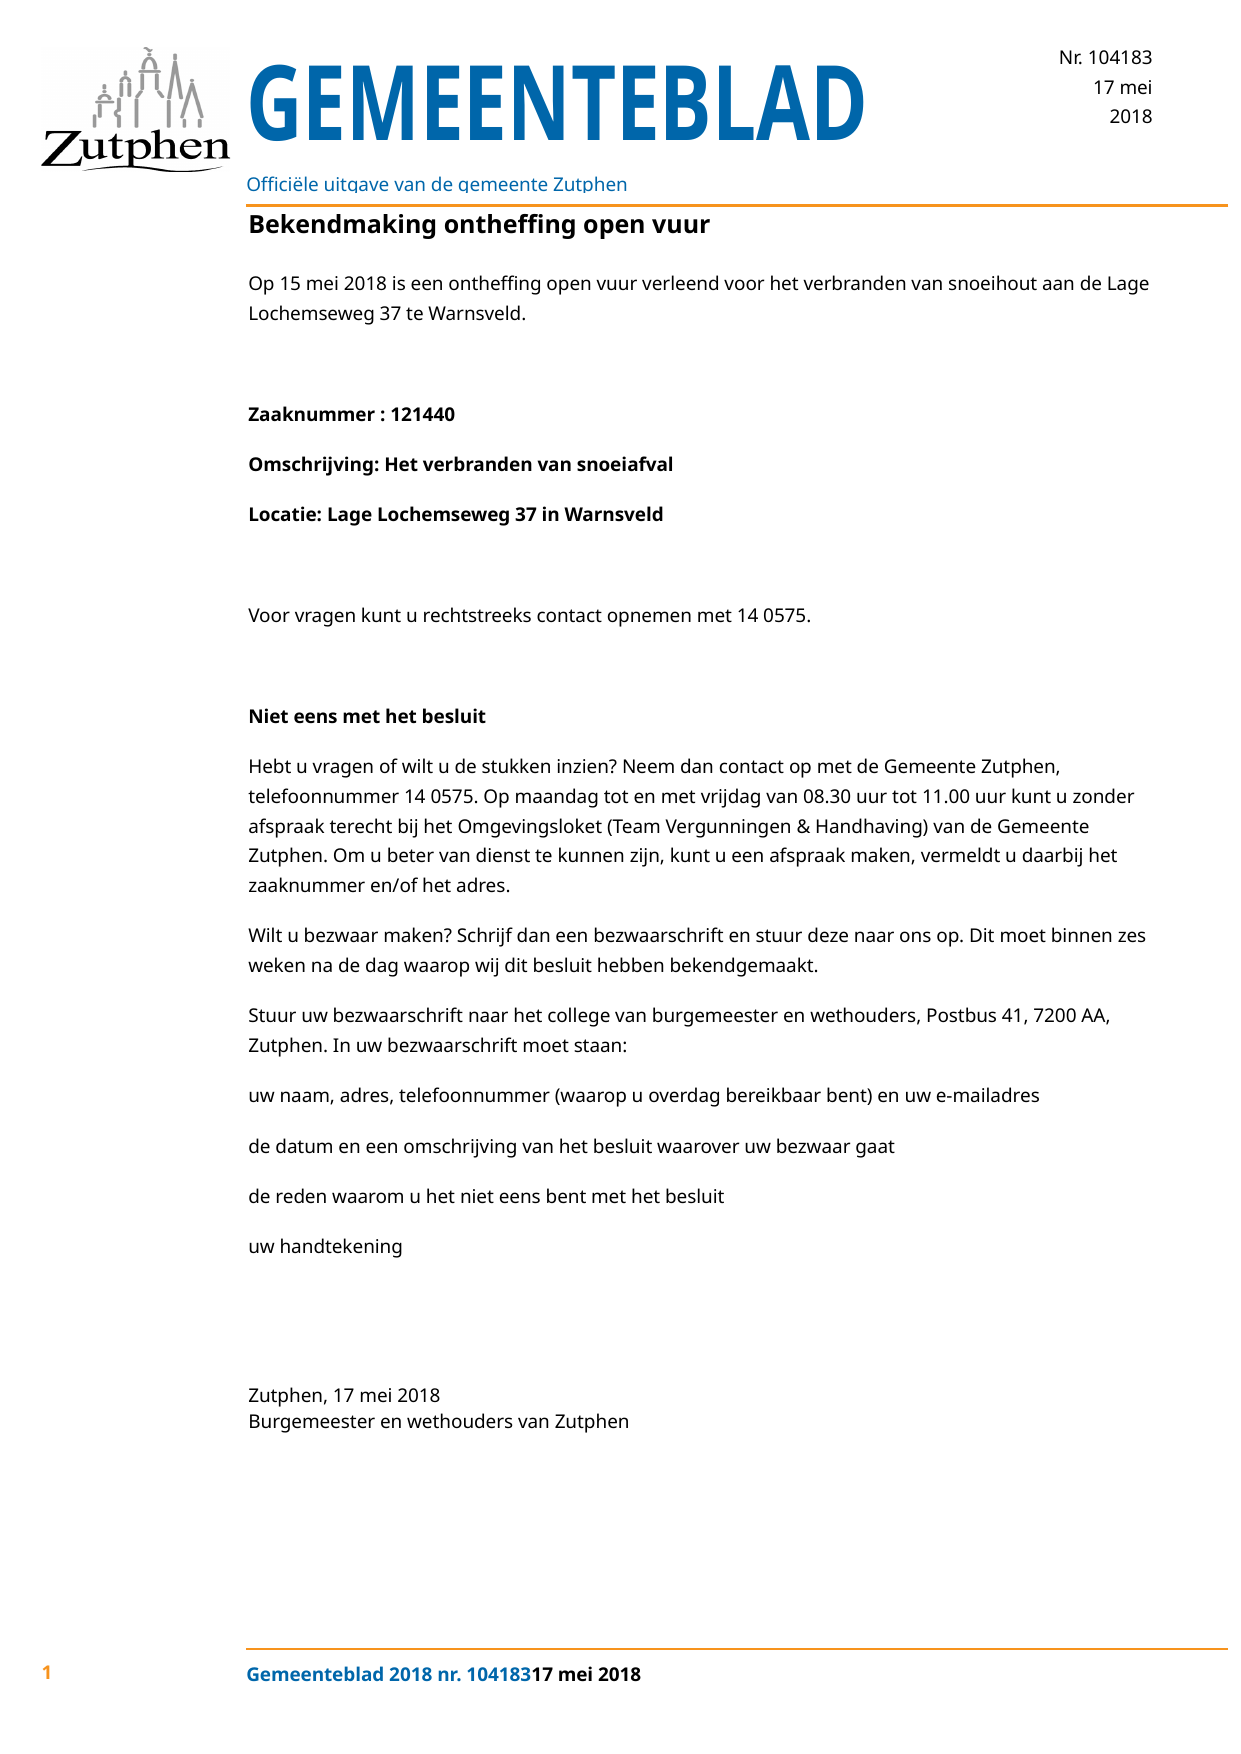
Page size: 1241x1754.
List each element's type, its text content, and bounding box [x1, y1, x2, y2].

text Wilt u bezwaar maken? Schrijf dan een bezwaarschrift en stuur deze naar ons op. Dit moet binnen zes weken na de dag waarop wij dit besluit hebben bekendgemaakt. [248, 922, 1152, 978]
picture [41, 47, 231, 172]
text de datum en een omschrijving van het besluit waarover uw bezwaar gaat [248, 1133, 1152, 1158]
text Omschrijving: Het verbranden van snoeiafval [248, 451, 1152, 477]
text uw handtekening [248, 1234, 1152, 1259]
text Hebt u vragen of wilt u de stukken inzien? Neem dan contact op met de Gemeente Zutphen, telefoonnummer 14 0575. Op maandag tot en met vrijdag van 08.30 uur tot 11.00 uur kunt u zonder afspraak terecht bij het Omgevingsloket (Team Vergunningen & Handhaving) van de Gemeente Zutphen. Om u beter van dienst te kunnen zijn, kunt u een afspraak maken, vermeldt u daarbij het zaaknummer en/of het adres. [248, 754, 1152, 898]
text Zutphen, 17 mei 2018 [248, 1382, 1152, 1408]
text Voor vragen kunt u rechtstreeks contact opnemen met 14 0575. [248, 602, 1152, 628]
text de reden waarom u het niet eens bent met het besluit [248, 1183, 1152, 1209]
text Bekendmaking ontheffing open vuur [248, 207, 1152, 241]
text uw naam, adres, telefoonnummer (waarop u overdag bereikbaar bent) en uw e-mailadres [248, 1082, 1152, 1108]
text Stuur uw bezwaarschrift naar het college van burgemeester en wethouders, Postbus 41, 7200 AA, Zutphen. In uw bezwaarschrift moet staan: [248, 1002, 1152, 1058]
text Op 15 mei 2018 is een ontheffing open vuur verleend voor het verbranden van snoeihout aan de Lage Lochemseweg 37 te Warnsveld. [248, 270, 1152, 326]
text Burgemeester en wethouders van Zutphen [248, 1408, 1152, 1434]
text Locatie: Lage Lochemseweg 37 in Warnsveld [248, 502, 1152, 527]
text Niet eens met het besluit [248, 703, 1152, 729]
text Zaaknummer : 121440 [248, 401, 1152, 426]
